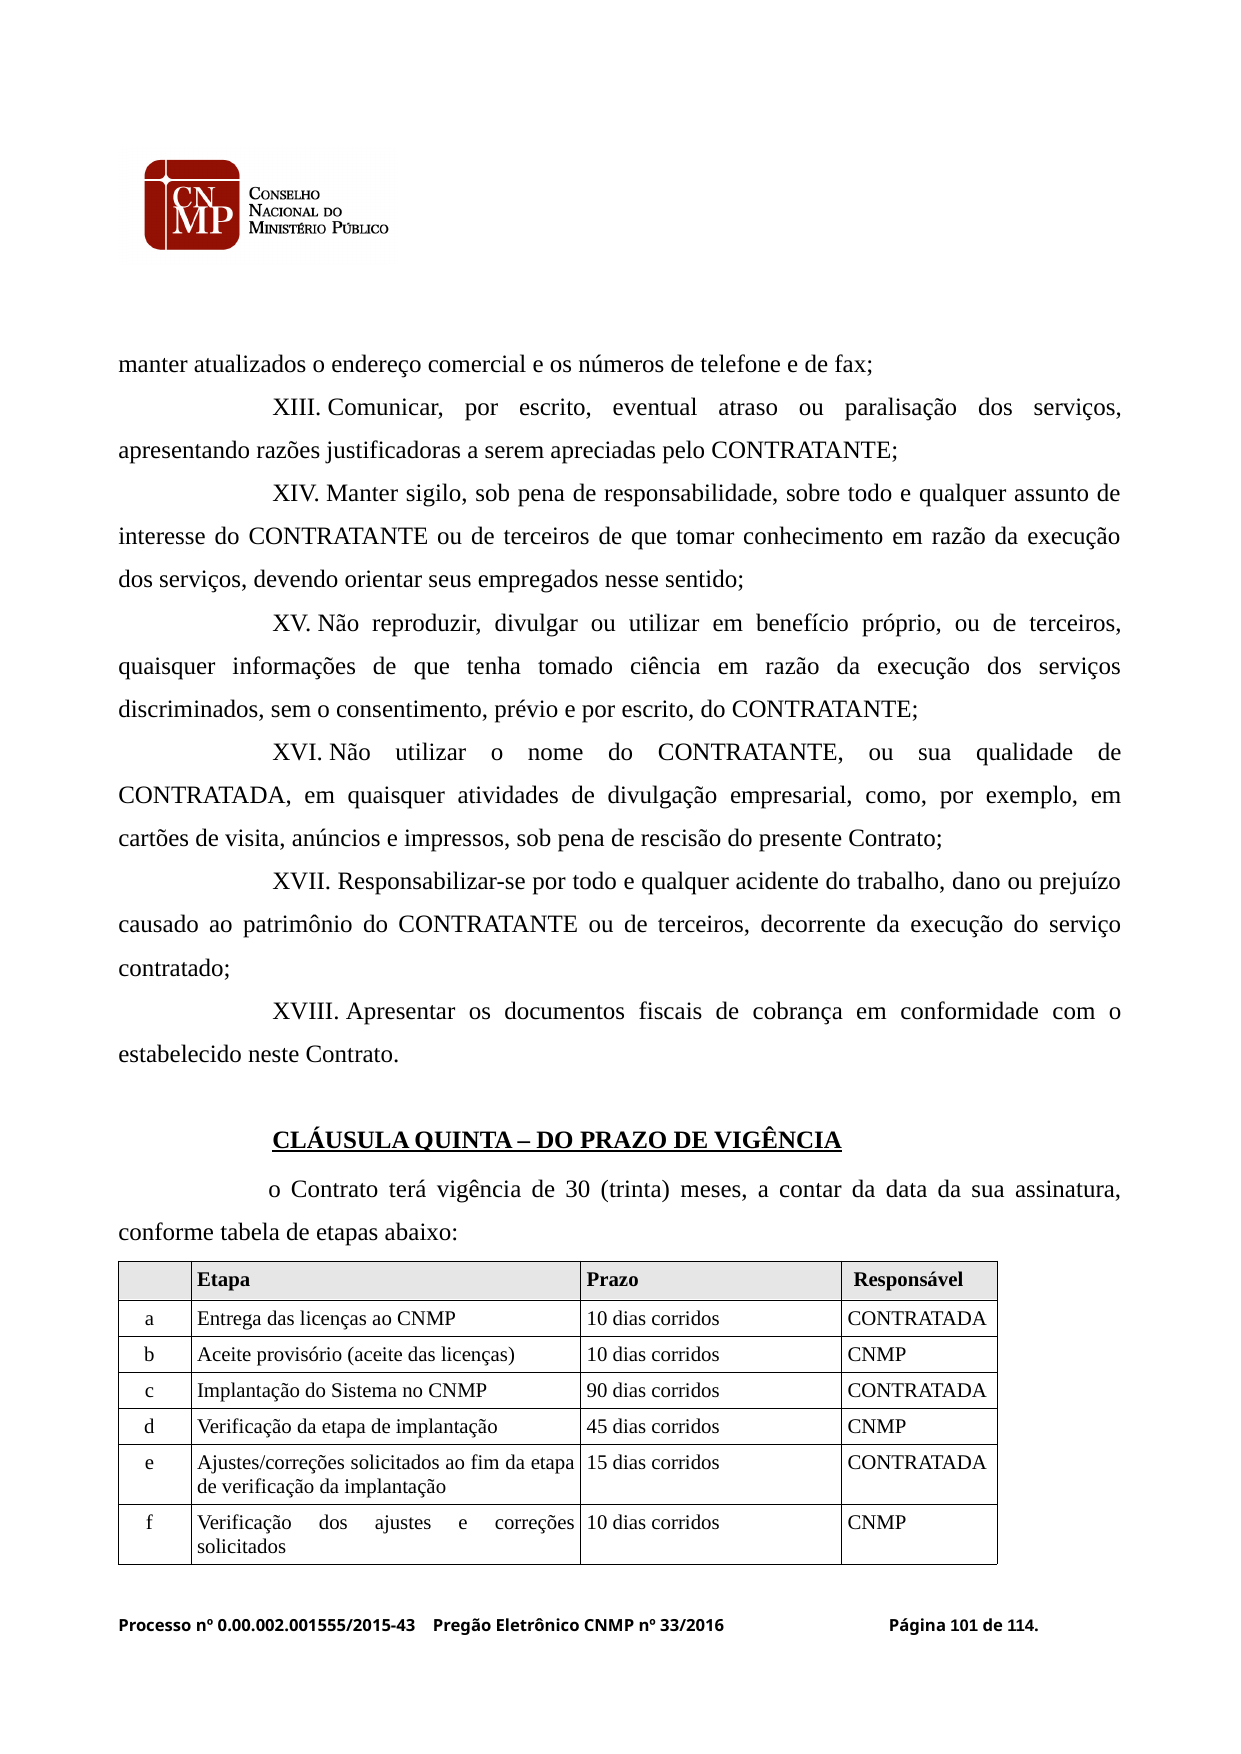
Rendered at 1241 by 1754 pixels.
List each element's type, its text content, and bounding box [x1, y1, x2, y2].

table_cell 45 dias corridos [581, 1409, 841, 1444]
table_header [119, 1262, 191, 1299]
list Não utilizar o nome do CONTRATANTE, ou sua qualidade de CONTRATADA, em quaisquer atividades de divulgação empresarial, como, por exemplo, em cartões de visita, anúncios e impressos, sob pena de rescisão do presente Contrato; [118, 737, 1122, 852]
table_cell 10 dias corridos [581, 1337, 841, 1372]
table_cell CONTRATADA [842, 1445, 997, 1504]
table_cell 90 dias corridos [581, 1373, 841, 1408]
list Manter sigilo, sob pena de responsabilidade, sobre todo e qualquer assunto de interesse do CONTRATANTE ou de terceiros de que tomar conhecimento em razão da execução dos serviços, devendo orientar seus empregados nesse sentido; [118, 478, 1122, 593]
table_cell d [119, 1409, 191, 1444]
table_cell Entrega das licenças ao CNMP [192, 1301, 580, 1336]
table_cell b [119, 1337, 191, 1372]
table_cell CNMP [842, 1505, 997, 1564]
table_cell 15 dias corridos [581, 1445, 841, 1504]
table_header Etapa [192, 1262, 580, 1299]
list Comunicar, por escrito, eventual atraso ou paralisação dos serviços, apresentando razões justificadoras a serem apreciadas pelo CONTRATANTE; [118, 392, 1122, 464]
table_cell 10 dias corridos [581, 1301, 841, 1336]
table_cell e [119, 1445, 191, 1504]
table_cell Aceite provisório (aceite das licenças) [192, 1337, 580, 1372]
table_cell CNMP [842, 1337, 997, 1372]
table_cell 10 dias corridos [581, 1505, 841, 1564]
list manter atualizados o endereço comercial e os números de telefone e de fax; [118, 349, 1122, 378]
table_cell CONTRATADA [842, 1373, 997, 1408]
table_header Responsável [842, 1262, 997, 1299]
text CLÁUSULA QUINTA – DO PRAZO DE VIGÊNCIA [118, 1125, 1122, 1154]
table_cell Verificação da etapa de implantação [192, 1409, 580, 1444]
table_header Prazo [581, 1262, 841, 1299]
table_cell a [119, 1301, 191, 1336]
table_cell Verificação dos ajustes e correções solicitados [192, 1505, 580, 1564]
list Responsabilizar-se por todo e qualquer acidente do trabalho, dano ou prejuízo causado ao patrimônio do CONTRATANTE ou de terceiros, decorrente da execução do serviço contratado; [118, 866, 1122, 981]
table_cell c [119, 1373, 191, 1408]
table_cell CNMP [842, 1409, 997, 1444]
table_cell Implantação do Sistema no CNMP [192, 1373, 580, 1408]
list Apresentar os documentos fiscais de cobrança em conformidade com o estabelecido neste Contrato. [118, 996, 1122, 1068]
table_cell Ajustes/correções solicitados ao fim da etapa de verificação da implantação [192, 1445, 580, 1504]
table_cell f [119, 1505, 191, 1564]
table_cell CONTRATADA [842, 1301, 997, 1336]
picture [118, 146, 398, 265]
text o Contrato terá vigência de 30 (trinta) meses, a contar da data da sua assinatura, conforme tabela de etapas abaixo: [118, 1174, 1122, 1246]
list Não reproduzir, divulgar ou utilizar em benefício próprio, ou de terceiros, quaisquer informações de que tenha tomado ciência em razão da execução dos serviços discriminados, sem o consentimento, prévio e por escrito, do CONTRATANTE; [118, 608, 1122, 723]
